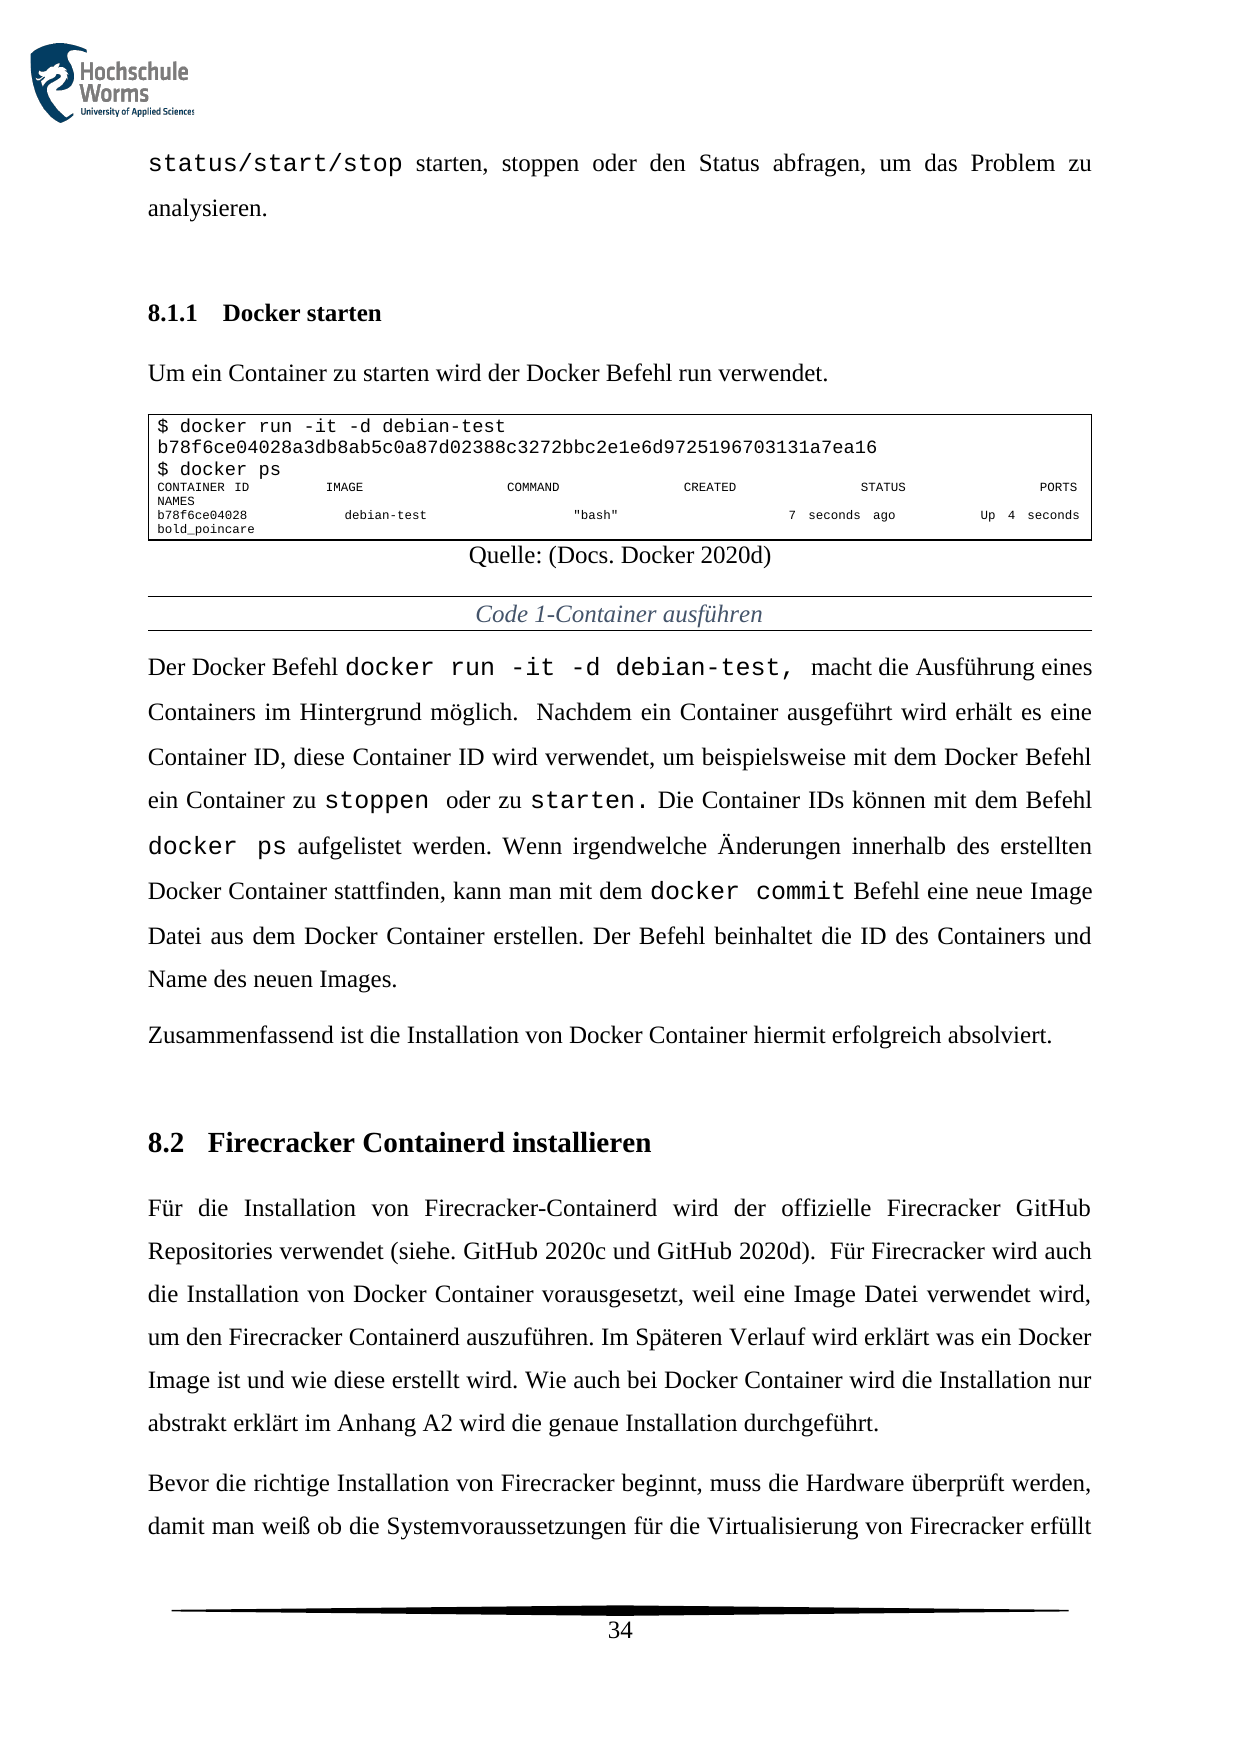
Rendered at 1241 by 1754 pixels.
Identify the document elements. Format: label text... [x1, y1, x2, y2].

text b78f6ce04028 debian-test "bash" 7 seconds ago Up 4 seconds bold_poincare [149, 506, 1091, 539]
text $ docker run -it -d debian-test [149, 415, 1091, 435]
text b78f6ce04028a3db8ab5c0a87d02388c3272bbc2e1e6d9725196703131a7ea16 [149, 435, 1091, 456]
text Zusammenfassend ist die Installation von Docker Container hiermit erfolgreich absolviert. [148, 1020, 1092, 1049]
text Für die Installation von Firecracker-Containerd wird der offizielle Firecracker GitHub Repositories verwendet (siehe. GitHub 2020c und GitHub 2020d). Für Firecracker wird auch die Installation von Docker Container vorausgesetzt, weil eine Image Datei verwendet wird, um den Firecracker Containerd auszuführen. Im Späteren Verlauf wird erklärt was ein Docker Image ist und wie diese erstellt wird. Wie auch bei Docker Container wird die Installation nur abstrakt erklärt im Anhang A2 wird die genaue Installation durchgeführt. [148, 1193, 1092, 1437]
text Quelle: (Docs. Docker 2020d) [148, 541, 1092, 569]
text Der Docker Befehl docker run -it -d debian-test, macht die Ausführung eines Containers im Hintergrund möglich. Nachdem ein Container ausgeführt wird erhält es eine Container ID, diese Container ID wird verwendet, um beispielsweise mit dem Docker Befehl ein Container zu stoppen oder zu starten. Die Container IDs können mit dem Befehl docker ps aufgelistet werden. Wenn irgendwelche Änderungen innerhalb des erstellten Docker Container stattfinden, kann man mit dem docker commit Befehl eine neue Image Datei aus dem Docker Container erstellen. Der Befehl beinhaltet die ID des Containers und Name des neuen Images. [148, 652, 1092, 993]
text CONTAINER ID IMAGE COMMAND CREATED STATUS PORTS NAMES [149, 478, 1091, 506]
text status/start/stop starten, stoppen oder den Status abfragen, um das Problem zu analysieren. [148, 148, 1092, 222]
text Code 1-Container ausführen [148, 597, 1092, 630]
text Um ein Container zu starten wird der Docker Befehl run verwendet. [148, 358, 1092, 387]
subtitle Firecracker Containerd installieren [148, 1126, 1092, 1159]
text $ docker ps [149, 456, 1091, 478]
subtitle Docker starten [148, 298, 1092, 327]
text Bevor die richtige Installation von Firecracker beginnt, muss die Hardware überprüft werden, damit man weiß ob die Systemvoraussetzungen für die Virtualisierung von Firecracker erfüllt [148, 1468, 1092, 1540]
